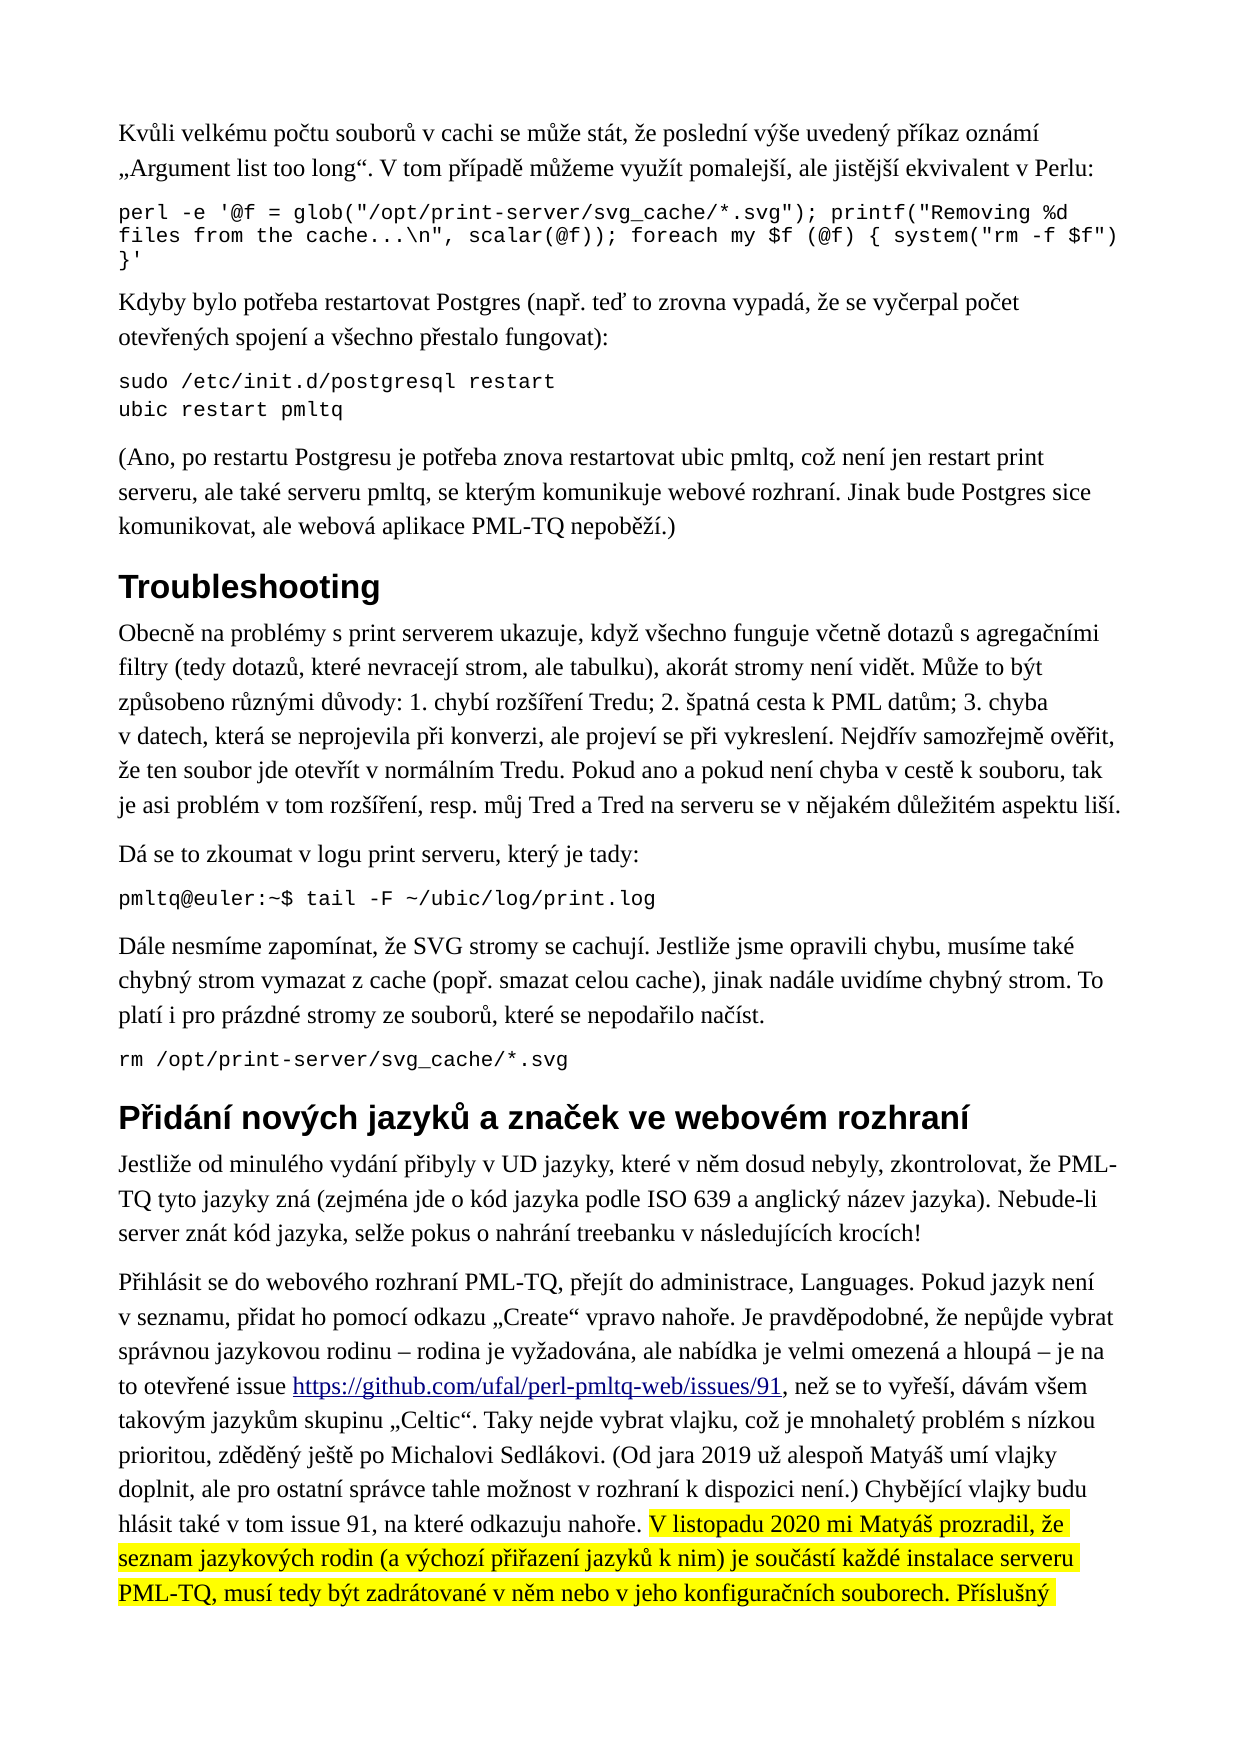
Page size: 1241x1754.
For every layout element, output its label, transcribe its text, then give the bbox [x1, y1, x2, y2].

text rm /opt/print-server/svg_cache/*.svg [118, 1049, 1122, 1073]
text Kdyby bylo potřeba restartovat Postgres (např. teď to zrovna vypadá, že se vyčerpal počet otevřených spojení a všechno přestalo fungovat): [118, 287, 1122, 351]
text pmltq@euler:~$ tail -F ~/ubic/log/print.log [118, 888, 1122, 912]
text sudo /etc/init.d/postgresql restart ubic restart pmltq [118, 371, 1122, 423]
text perl -e '@f = glob("/opt/print-server/svg_cache/*.svg"); printf("Removing %d files from the cache...\n", scalar(@f)); foreach my $f (@f) { system("rm -f $f") }' [118, 202, 1122, 273]
subtitle Přidání nových jazyků a značek ve webovém rozhraní [118, 1098, 1122, 1137]
text (Ano, po restartu Postgresu je potřeba znova restartovat ubic pmltq, což není jen restart print serveru, ale také serveru pmltq, se kterým komunikuje webové rozhraní. Jinak bude Postgres sice komunikovat, ale webová aplikace PML-TQ nepoběží.) [118, 442, 1122, 540]
text Obecně na problémy s print serverem ukazuje, když všechno funguje včetně dotazů s agregačními filtry (tedy dotazů, které nevracejí strom, ale tabulku), akorát stromy není vidět. Může to být způsobeno různými důvody: 1. chybí rozšíření Tredu; 2. špatná cesta k PML datům; 3. chyba v datech, která se neprojevila při konverzi, ale projeví se při vykreslení. Nejdřív samozřejmě ověřit, že ten soubor jde otevřít v normálním Tredu. Pokud ano a pokud není chyba v cestě k souboru, tak je asi problém v tom rozšíření, resp. můj Tred a Tred na serveru se v nějakém důležitém aspektu liší. [118, 618, 1122, 819]
text Přihlásit se do webového rozhraní PML-TQ, přejít do administrace, Languages. Pokud jazyk není v seznamu, přidat ho pomocí odkazu „Create“ vpravo nahoře. Je pravděpodobné, že nepůjde vybrat správnou jazykovou rodinu – rodina je vyžadována, ale nabídka je velmi omezená a hloupá – je na to otevřené issue https://github.com/ufal/perl-pmltq-web/issues/91, než se to vyřeší, dávám všem takovým jazykům skupinu „Celtic“. Taky nejde vybrat vlajku, což je mnohaletý problém s nízkou prioritou, zděděný ještě po Michalovi Sedlákovi. (Od jara 2019 už alespoň Matyáš umí vlajky doplnit, ale pro ostatní správce tahle možnost v rozhraní k dispozici není.) Chybějící vlajky budu hlásit také v tom issue 91, na které odkazuju nahoře. V listopadu 2020 mi Matyáš prozradil, že seznam jazykových rodin (a výchozí přiřazení jazyků k nim) je součástí každé instalace serveru PML-TQ, musí tedy být zadrátované v něm nebo v jeho konfiguračních souborech. Příslušný [118, 1267, 1122, 1606]
text Dále nesmíme zapomínat, že SVG stromy se cachují. Jestliže jsme opravili chybu, musíme také chybný strom vymazat z cache (popř. smazat celou cache), jinak nadále uvidíme chybný strom. To platí i pro prázdné stromy ze souborů, které se nepodařilo načíst. [118, 931, 1122, 1029]
text Dá se to zkoumat v logu print serveru, který je tady: [118, 839, 1122, 868]
subtitle Troubleshooting [118, 566, 1122, 605]
text Kvůli velkému počtu souborů v cachi se může stát, že poslední výše uvedený příkaz oznámí „Argument list too long“. V tom případě můžeme využít pomalejší, ale jistější ekvivalent v Perlu: [118, 118, 1122, 181]
text Jestliže od minulého vydání přibyly v UD jazyky, které v něm dosud nebyly, zkontrolovat, že PML-TQ tyto jazyky zná (zejména jde o kód jazyka podle ISO 639 a anglický název jazyka). Nebude-li server znát kód jazyka, selže pokus o nahrání treebanku v následujících krocích! [118, 1149, 1122, 1247]
